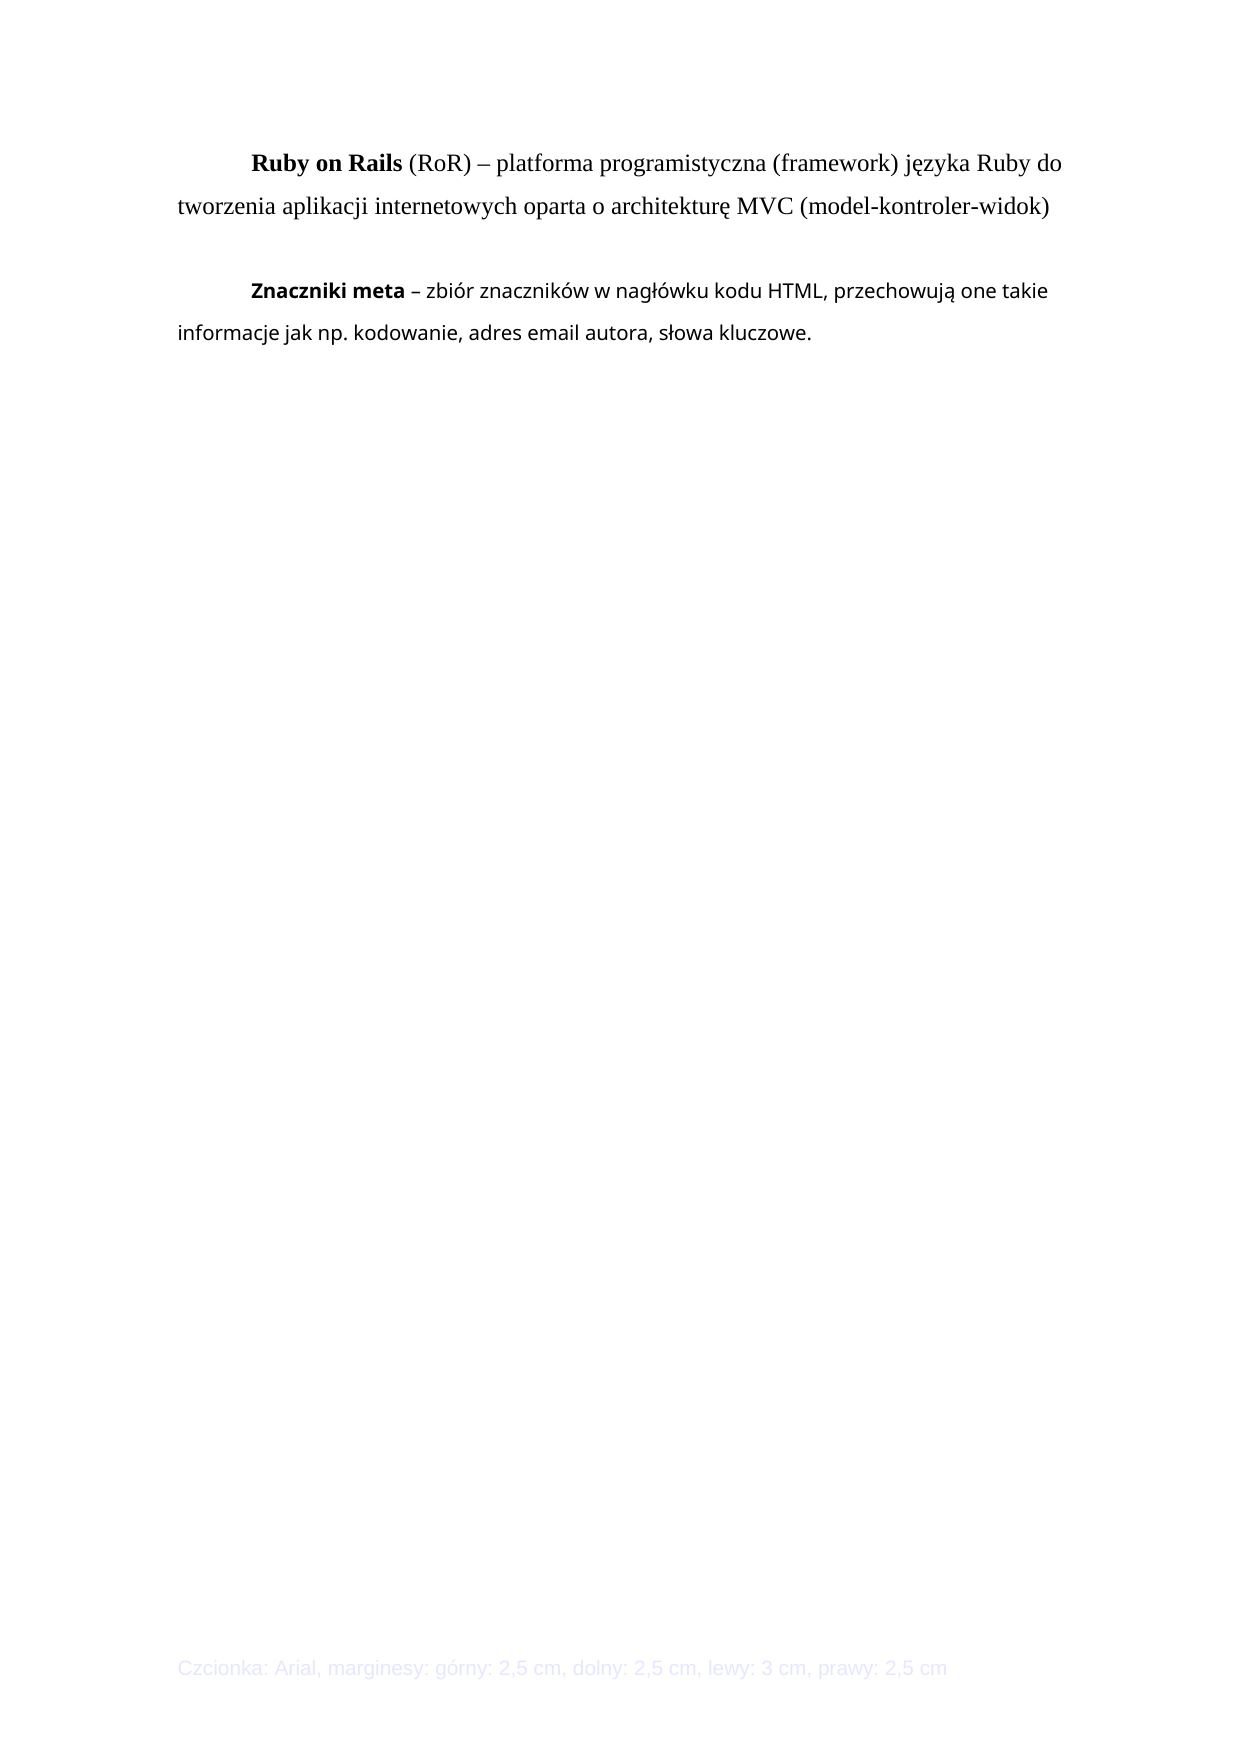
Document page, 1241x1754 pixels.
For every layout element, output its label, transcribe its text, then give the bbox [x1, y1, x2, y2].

text Ruby on Rails (RoR) – platforma programistyczna (framework) języka Ruby do tworzenia aplikacji internetowych oparta o architekturę MVC (model-kontroler-widok) [177, 148, 1092, 219]
text Znaczniki meta – zbiór znaczników w nagłówku kodu HTML, przechowują one takie informacje jak np. kodowanie, adres email autora, słowa kluczowe. [177, 277, 1092, 346]
